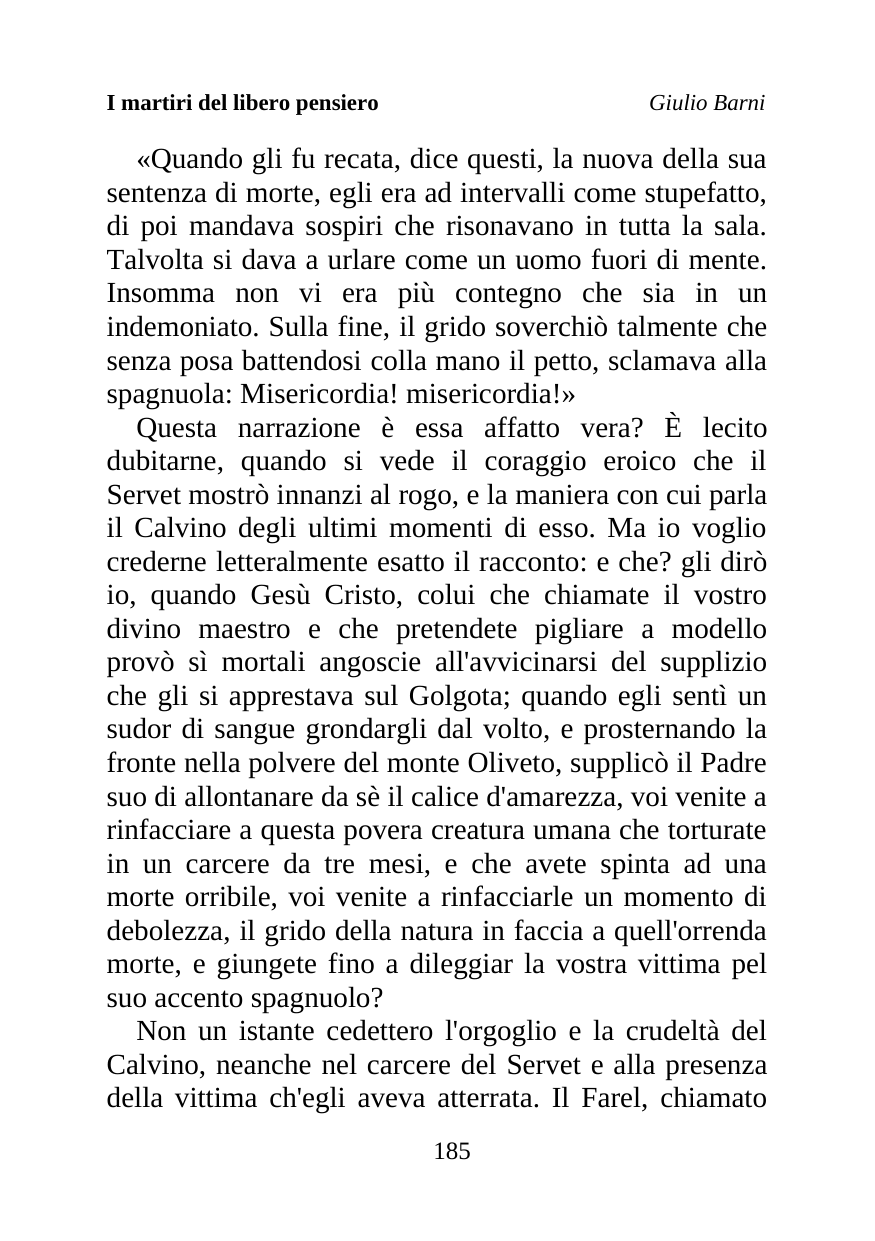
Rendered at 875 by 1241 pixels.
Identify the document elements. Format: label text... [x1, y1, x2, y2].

text Questa narrazione è essa affatto vera? È lecito dubitarne, quando si vede il coraggio eroico che il Servet mostrò innanzi al rogo, e la maniera con cui parla il Calvino degli ultimi momenti di esso. Ma io voglio crederne letteralmente esatto il racconto: e che? gli dirò io, quando Gesù Cristo, colui che chiamate il vostro divino maestro e che pretendete pigliare a modello provò sì mortali angoscie all'avvicinarsi del supplizio che gli si apprestava sul Golgota; quando egli sentì un sudor di sangue grondargli dal volto, e prosternando la fronte nella polvere del monte Oliveto, supplicò il Padre suo di allontanare da sè il calice d'amarezza, voi venite a rinfacciare a questa povera creatura umana che torturate in un carcere da tre mesi, e che avete spinta ad una morte orribile, voi venite a rinfacciarle un momento di debolezza, il grido della natura in faccia a quell'orrenda morte, e giungete fino a dileggiar la vostra vittima pel suo accento spagnuolo? [106, 410, 768, 1013]
text «Quando gli fu recata, dice questi, la nuova della sua sentenza di morte, egli era ad intervalli come stupefatto, di poi mandava sospiri che risonavano in tutta la sala. Talvolta si dava a urlare come un uomo fuori di mente. Insomma non vi era più contegno che sia in un indemoniato. Sulla fine, il grido soverchiò talmente che senza posa battendosi colla mano il petto, sclamava alla spagnuola: Misericordia! misericordia!» [106, 141, 768, 410]
text Non un istante cedettero l'orgoglio e la crudeltà del Calvino, neanche nel carcere del Servet e alla presenza della vittima ch'egli aveva atterrata. Il Farel, chiamato [106, 1013, 768, 1114]
